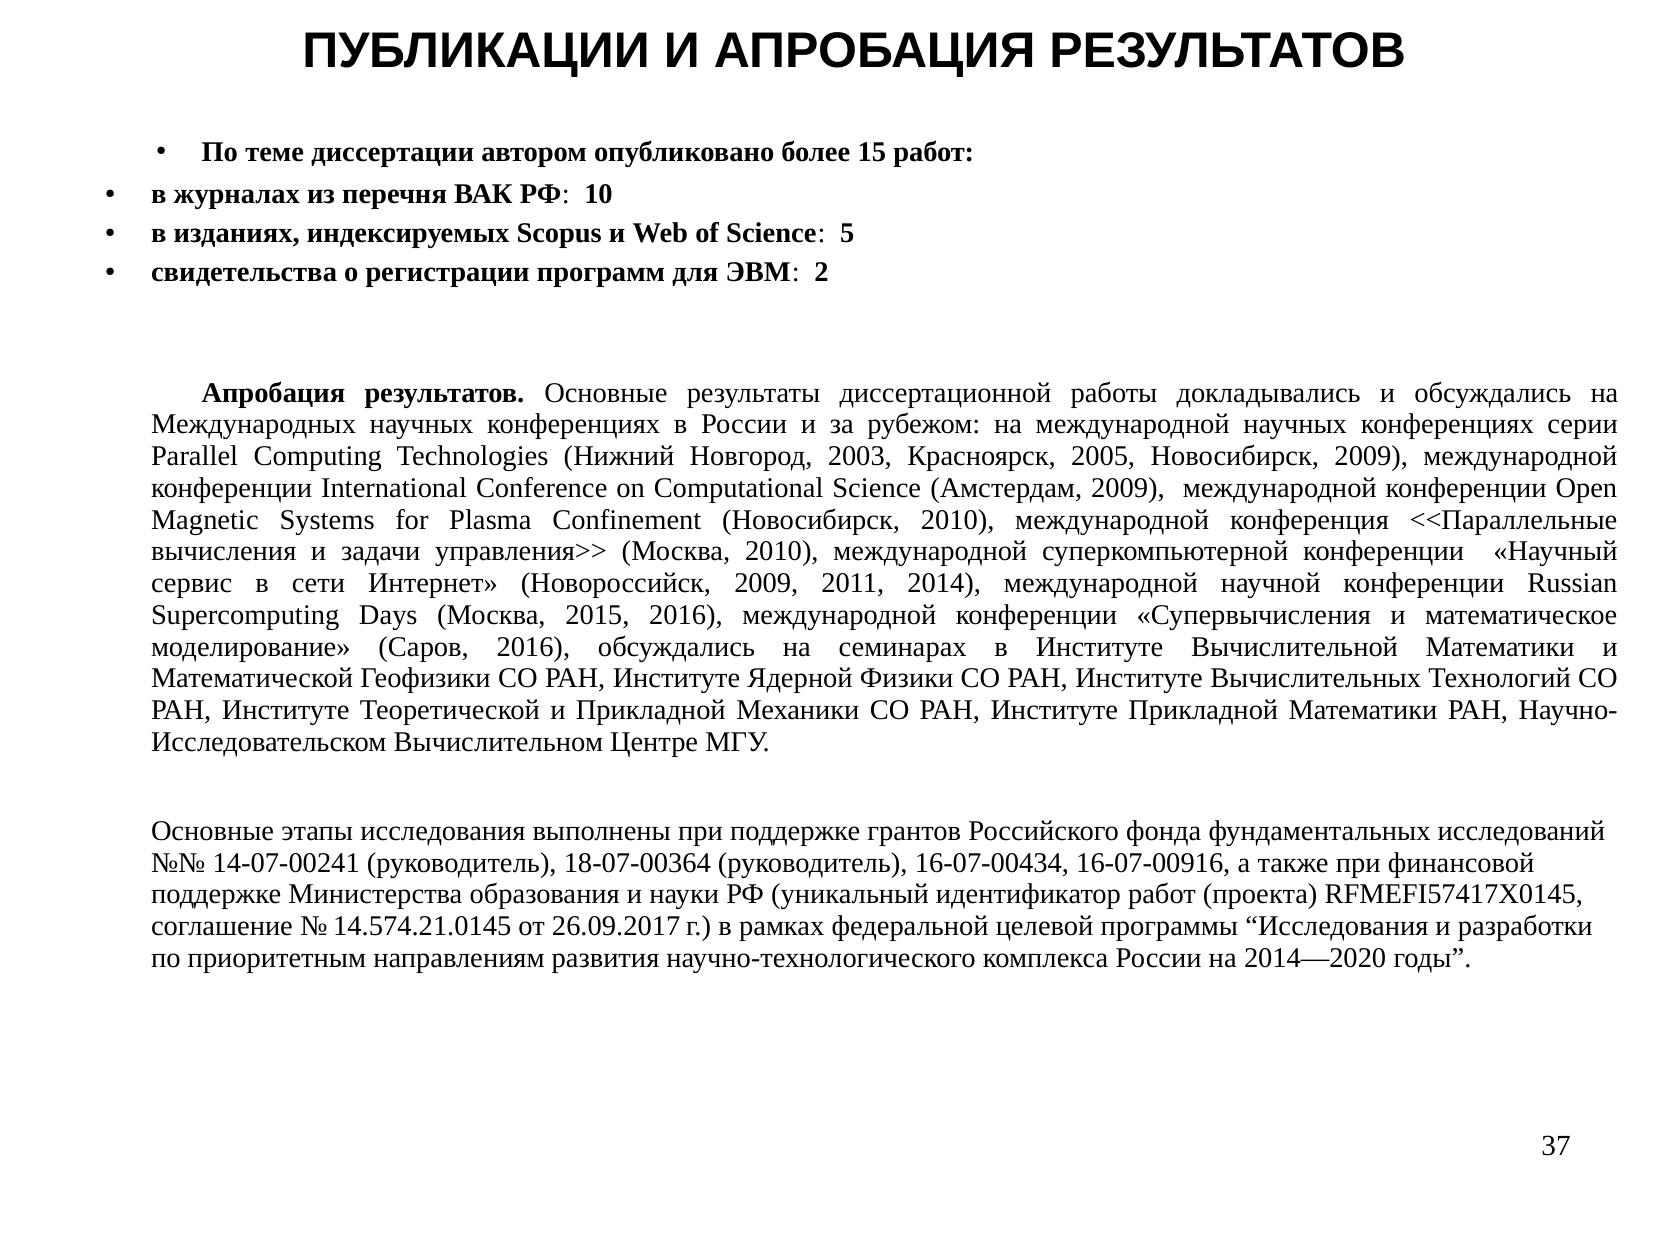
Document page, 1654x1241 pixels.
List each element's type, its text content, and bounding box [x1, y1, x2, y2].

list По теме диссертации автором опубликовано более 15 работ: в журналах из перечня ВАК РФ: 10 в изданиях, индексируемых Scopus и Web of Science: 5 свидетельства о регистрации программ для ЭВМ: 2 Апробация результатов. Основные результаты диссертационной работы докладывались и обсуждались на Международных научных конференциях в России и за рубежом: на международной научных конференциях серии Parallel Computing Technologies (Нижний Новгород, 2003, Красноярск, 2005, Новосибирск, 2009), международной конференции International Conference on Computational Science (Амстердам, 2009), международной конференции Open Magnetic Systems for Plasma Confinement (Новосибирск, 2010), международной конференция <<Параллельные вычисления и задачи управления>> (Москва, 2010), международной суперкомпьютерной конференции «Научный сервис в сети Интернет» (Новороссийск, 2009, 2011, 2014), международной научной конференции Russian Supercomputing Days (Москва, 2015, 2016), международной конференции «Супервычисления и математическое моделирование» (Саров, 2016), обсуждались на семинарах в Институте Вычислительной Математики и Математической Геофизики СО РАН, Институте Ядерной Физики СО РАН, Институте Вычислительных Технологий СО РАН, Институте Теоретической и Прикладной Механики СО РАН, Институте Прикладной Математики РАН, Научно-Исследовательском Вычислительном Центре МГУ. Основные этапы исследования выполнены при поддержке грантов Российского фонда фундаментальных исследований №№ 14-07-00241 (руководитель), 18-07-00364 (руководитель), 16-07-00434, 16-07-00916, а также при финансовой поддержке Министерства образования и науки РФ (уникальный идентификатор работ (проекта) RFMEFI57417X0145, соглашение № 14.574.21.0145 от 26.09.2017 г.) в рамках федеральной целевой программы “Исследования и разработки по приоритетным направлениям развития научно-технологического комплекса России на 2014—2020 годы”. [90, 135, 1621, 991]
text_box ПУБЛИКАЦИИ И АПРОБАЦИЯ РЕЗУЛЬТАТОВ [287, 15, 1441, 142]
